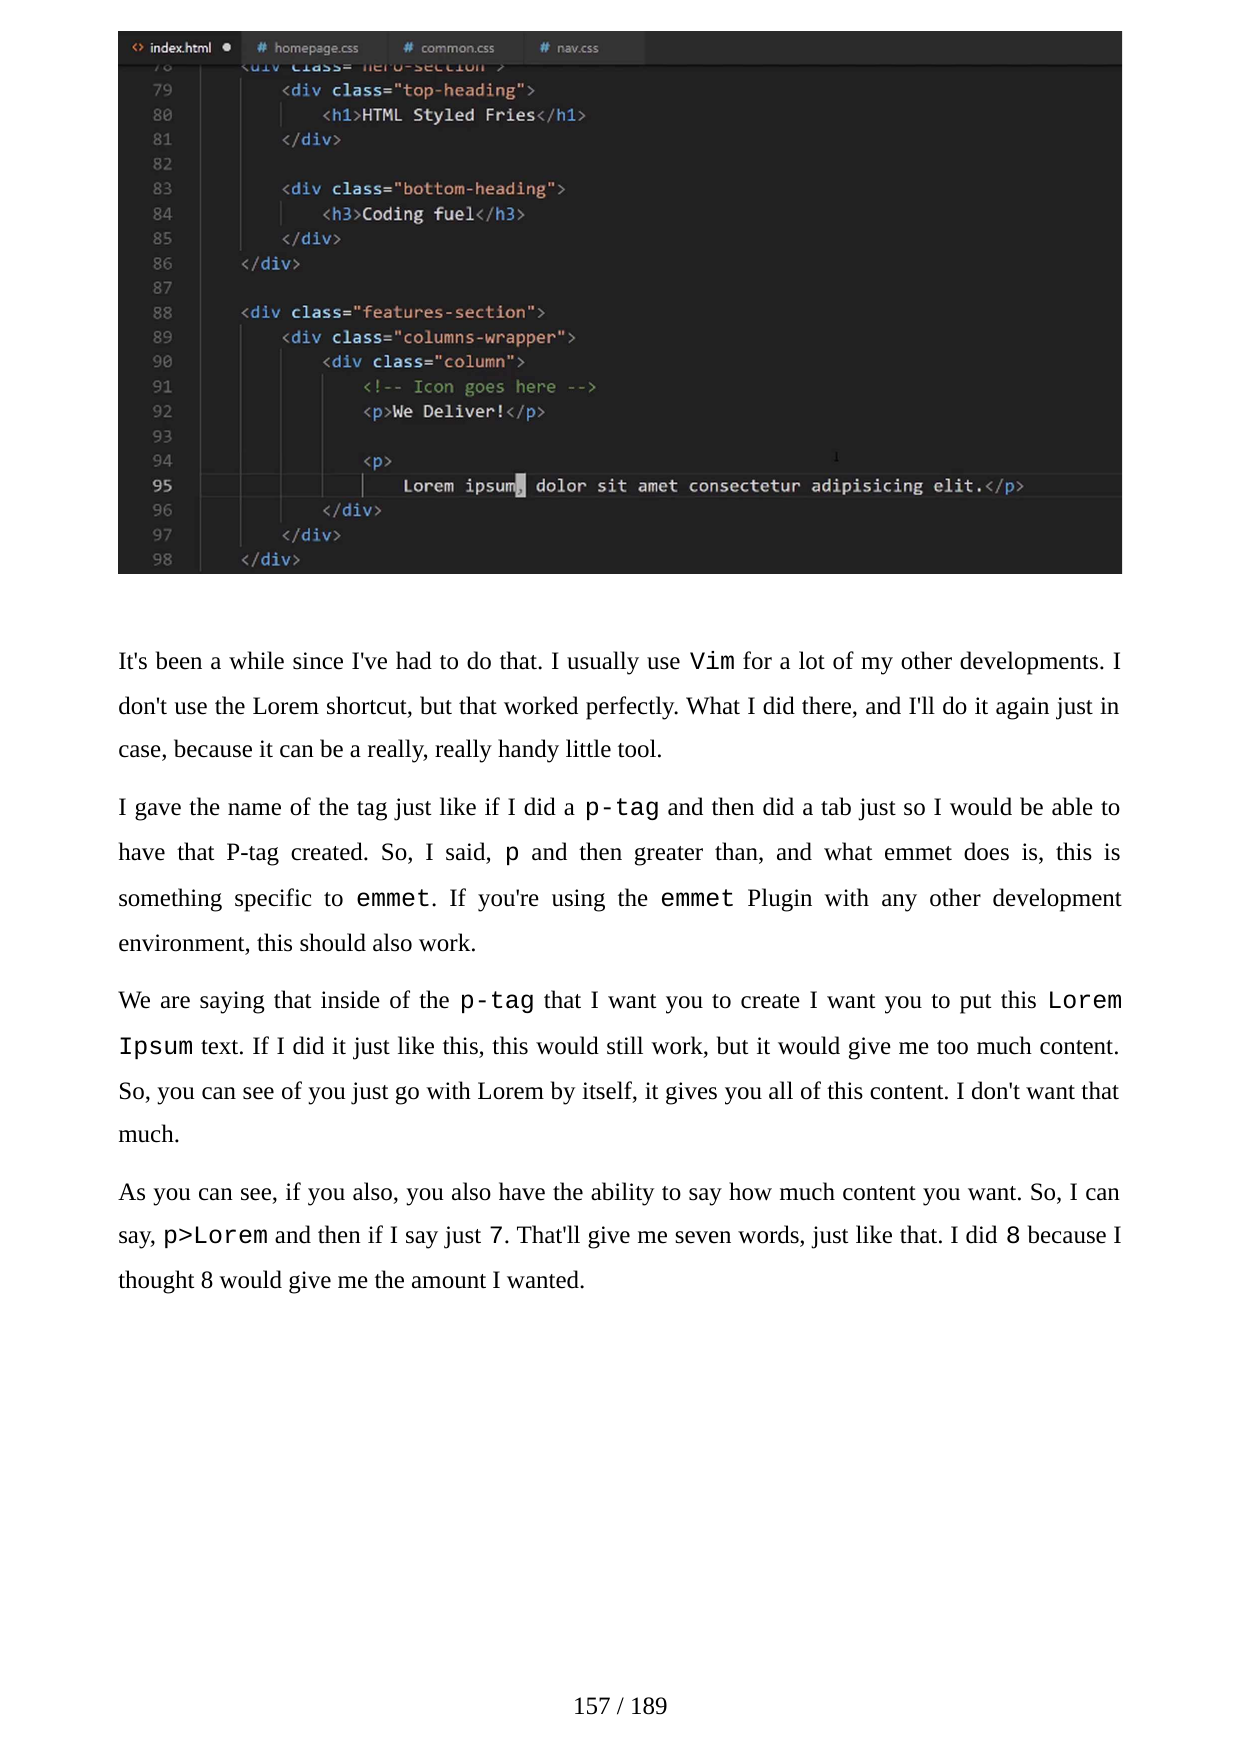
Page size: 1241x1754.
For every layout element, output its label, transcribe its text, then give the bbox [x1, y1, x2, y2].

picture [118, 31, 1123, 574]
text It's been a while since I've had to do that. I usually use Vim for a lot of my other developments. I don't use the Lorem shortcut, but that worked perfectly. What I did there, and I'll do it again just in case, because it can be a really, really handy little tool. [118, 646, 1122, 763]
text I gave the name of the tag just like if I did a p-tag and then did a tab just so I would be able to have that P-tag created. So, I said, p and then greater than, and what emmet does is, this is something specific to emmet. If you're using the emmet Plugin with any other development environment, this should also work. [118, 792, 1122, 957]
text We are saying that inside of the p-tag that I want you to create I want you to put this Lorem Ipsum text. If I did it just like this, this would still work, but it would give me too much content. So, you can see of you just go with Lorem by itself, it gives you all of this content. I don't want that much. [118, 986, 1122, 1148]
text As you can see, if you also, you also have the ability to say how much content you want. So, I can say, p>Lorem and then if I say just 7. That'll give me seven words, just like that. I did 8 because I thought 8 would give me the amount I wanted. [118, 1177, 1122, 1294]
